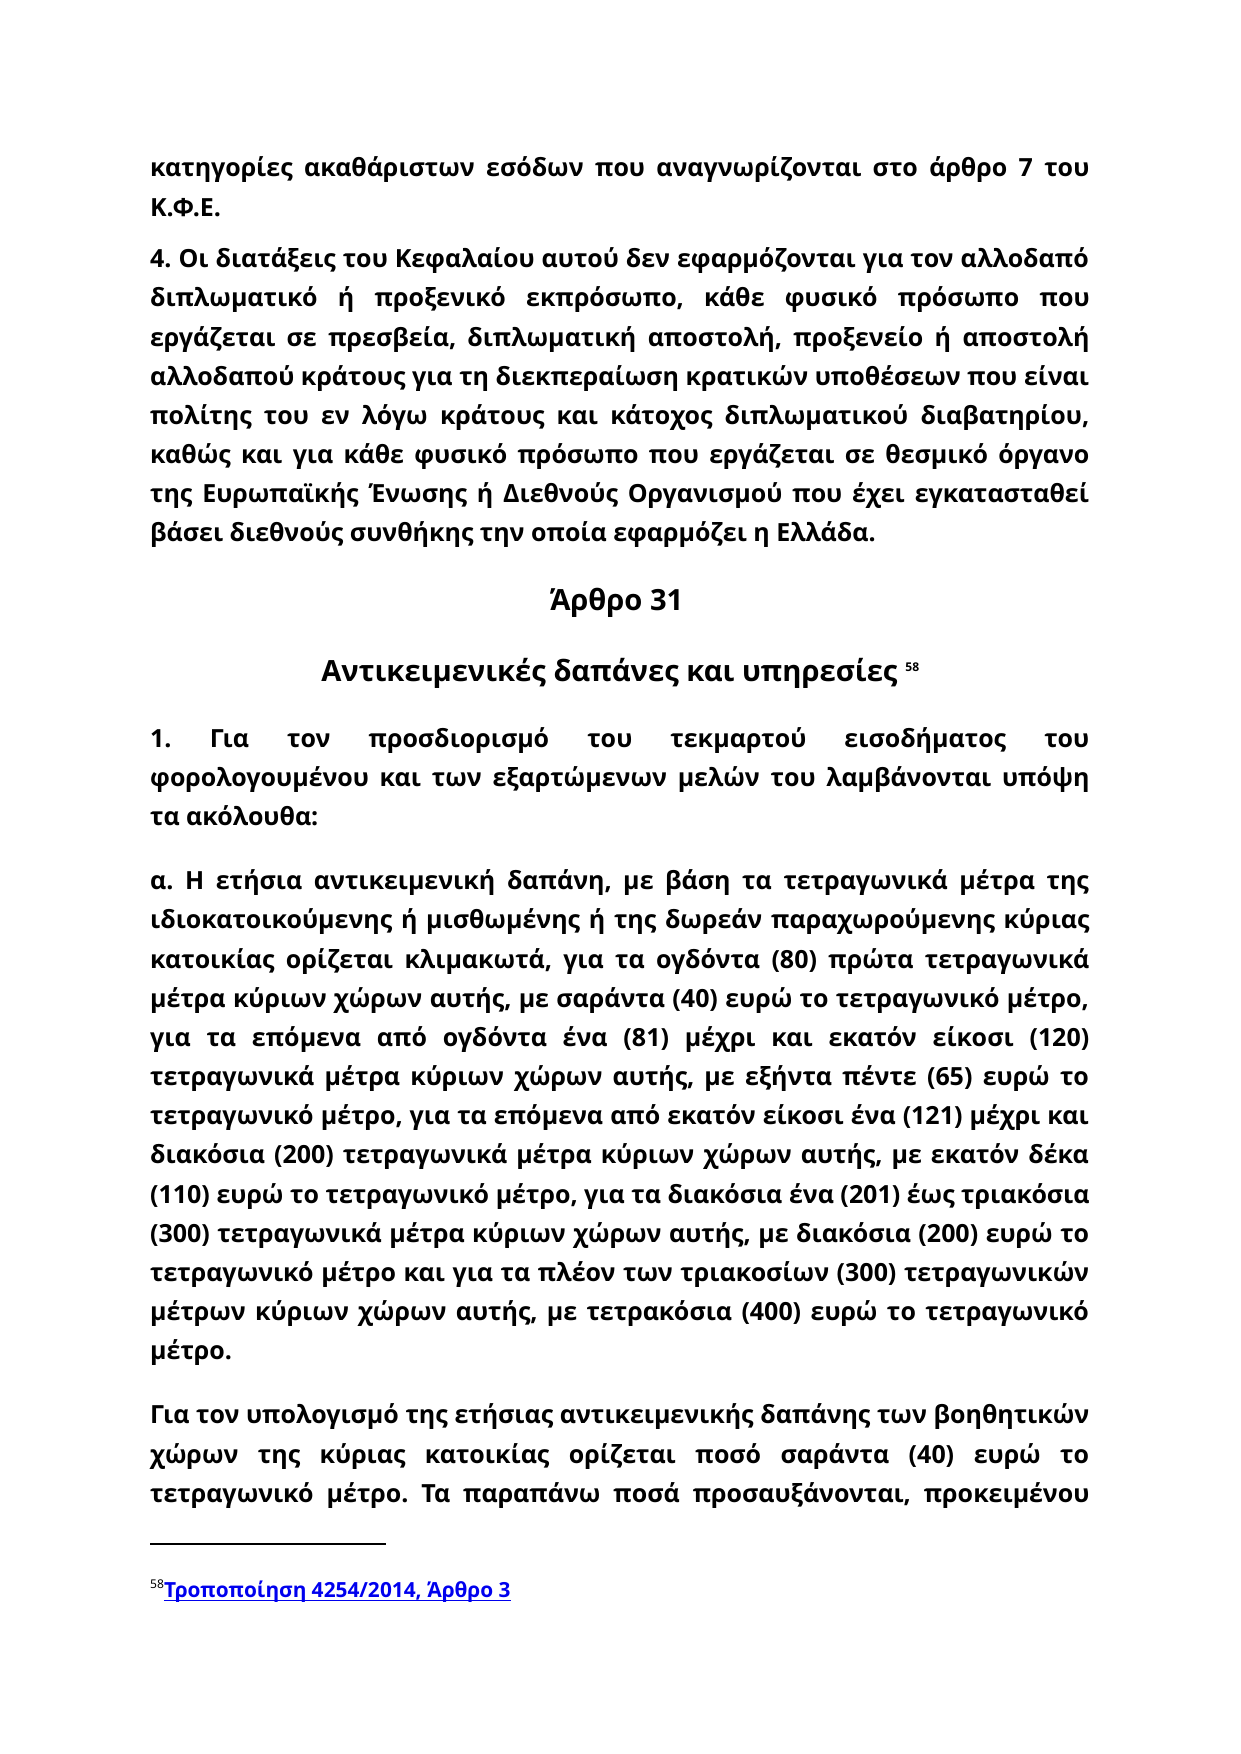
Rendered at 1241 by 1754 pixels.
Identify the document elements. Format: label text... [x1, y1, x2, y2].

subtitle Άρθρο 31 [150, 579, 1090, 619]
text κατηγορίες ακαθάριστων εσόδων που αναγνωρίζονται στο άρθρο 7 του Κ.Φ.Ε. [150, 150, 1090, 223]
subtitle Αντικειμενικές δαπάνες και υπηρεσίες [150, 650, 1090, 689]
text 4. Οι διατάξεις του Κεφαλαίου αυτού δεν εφαρμόζονται για τον αλλοδαπό διπλωματικό ή προξενικό εκπρόσωπο, κάθε φυσικό πρόσωπο που εργάζεται σε πρεσβεία, διπλωματική αποστολή, προξενείο ή αποστολή αλλοδαπού κράτους για τη διεκπεραίωση κρατικών υποθέσεων που είναι πολίτης του εν λόγω κράτους και κάτοχος διπλωματικού διαβατηρίου, καθώς και για κάθε φυσικό πρόσωπο που εργάζεται σε θεσμικό όργανο της Ευρωπαϊκής Ένωσης ή Διεθνούς Οργανισμού που έχει εγκατασταθεί βάσει διεθνούς συνθήκης την οποία εφαρμόζει η Ελλάδα. [150, 241, 1090, 549]
text α. Η ετήσια αντικειμενική δαπάνη, με βάση τα τετραγωνικά μέτρα της ιδιοκατοικούμενης ή μισθωμένης ή της δωρεάν παραχωρούμενης κύριας κατοικίας ορίζεται κλιμακωτά, για τα ογδόντα (80) πρώτα τετραγωνικά μέτρα κύριων χώρων αυτής, με σαράντα (40) ευρώ το τετραγωνικό μέτρο, για τα επόμενα από ογδόντα ένα (81) μέχρι και εκατόν είκοσι (120) τετραγωνικά μέτρα κύριων χώρων αυτής, με εξήντα πέντε (65) ευρώ το τετραγωνικό μέτρο, για τα επόμενα από εκατόν είκοσι ένα (121) μέχρι και διακόσια (200) τετραγωνικά μέτρα κύριων χώρων αυτής, με εκατόν δέκα (110) ευρώ το τετραγωνικό μέτρο, για τα διακόσια ένα (201) έως τριακόσια (300) τετραγωνικά μέτρα κύριων χώρων αυτής, με διακόσια (200) ευρώ το τετραγωνικό μέτρο και για τα πλέον των τριακοσίων (300) τετραγωνικών μέτρων κύριων χώρων αυτής, με τετρακόσια (400) ευρώ το τετραγωνικό μέτρο. [150, 863, 1090, 1367]
text Για τον υπολογισμό της ετήσιας αντικειμενικής δαπάνης των βοηθητικών χώρων της κύριας κατοικίας ορίζεται ποσό σαράντα (40) ευρώ το τετραγωνικό μέτρο. Τα παραπάνω ποσά προσαυξάνονται, προκειμένου [150, 1397, 1090, 1509]
text 1. Για τον προσδιορισμό του τεκμαρτού εισοδήματος του φορολογουμένου και των εξαρτώμενων μελών του λαμβάνονται υπόψη τα ακόλουθα: [150, 720, 1090, 833]
text Τροποποίηση 4254/2014, Άρθρο 3 [150, 1576, 1090, 1604]
